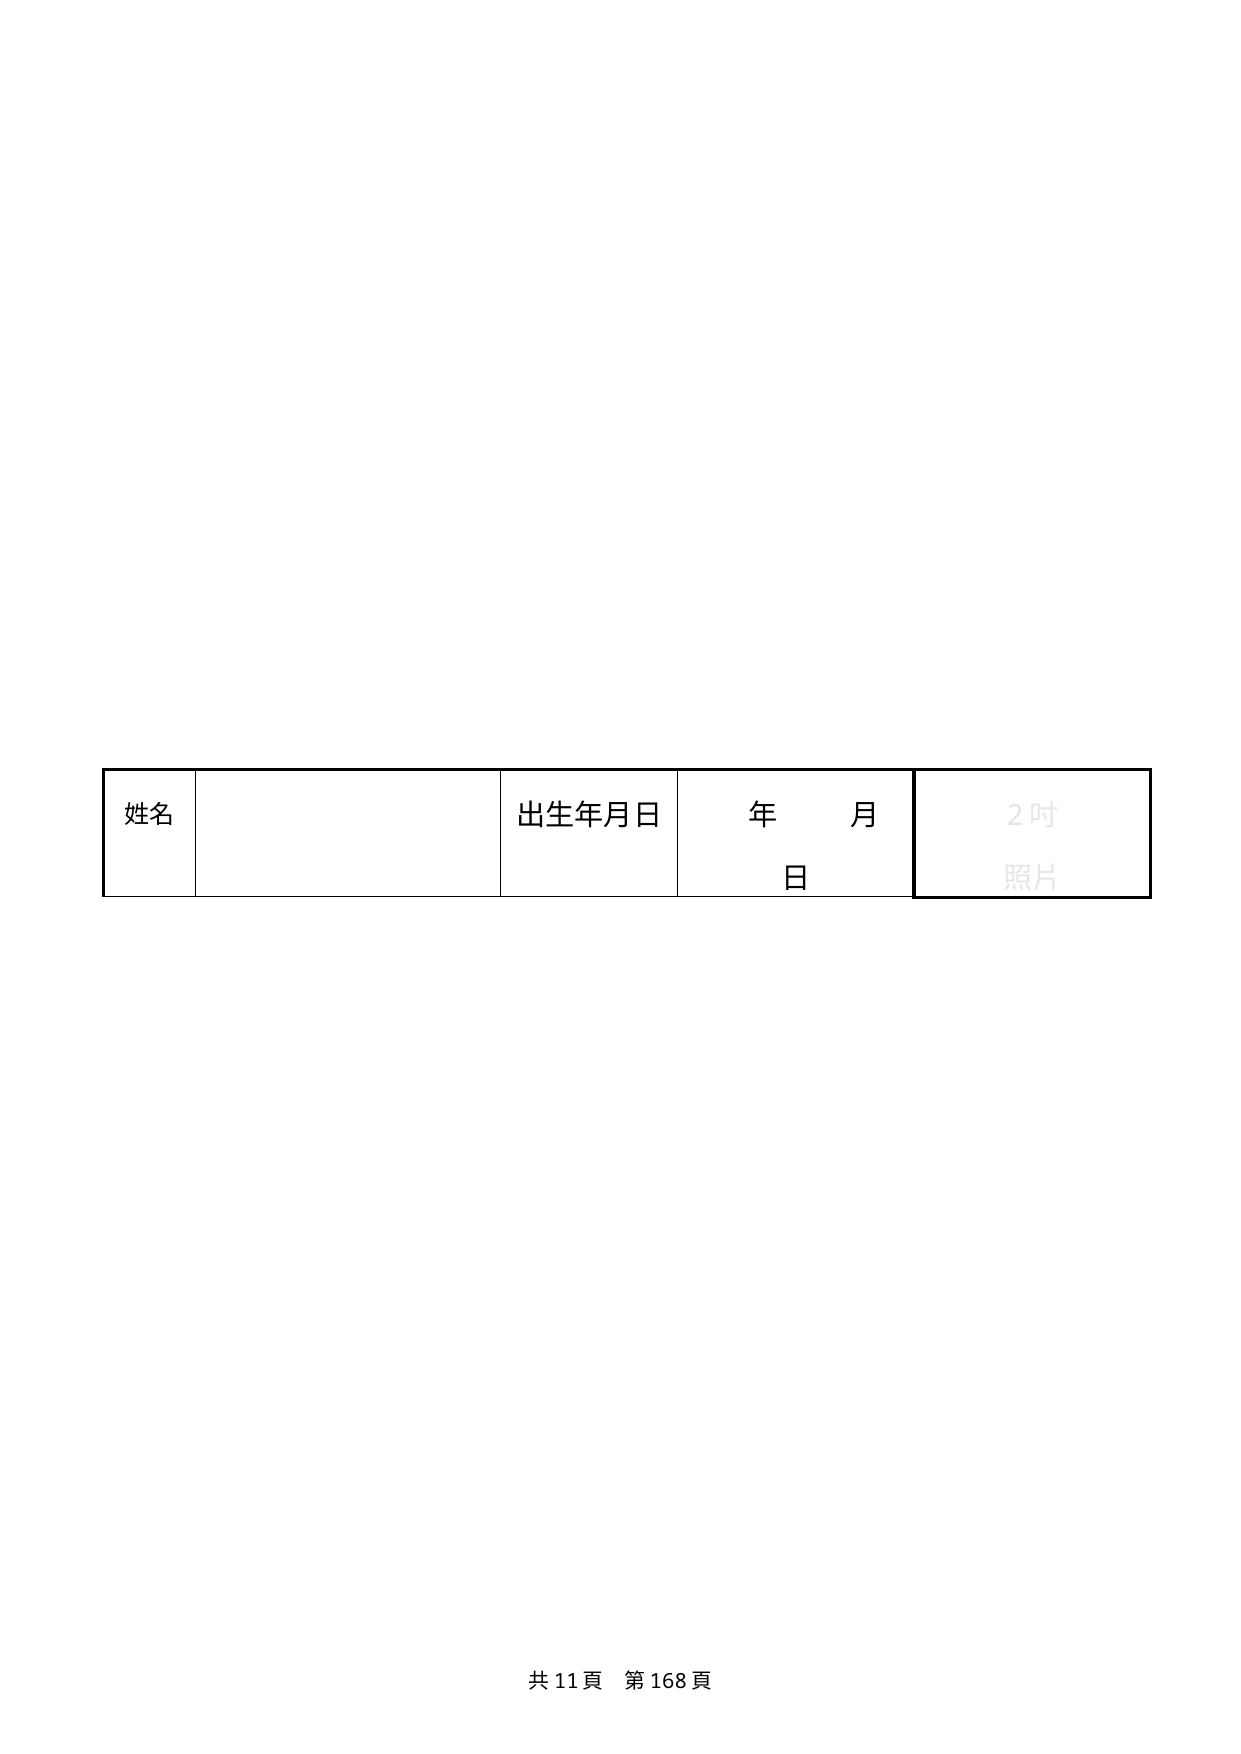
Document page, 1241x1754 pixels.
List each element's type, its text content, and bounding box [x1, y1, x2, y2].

table_header [196, 771, 500, 896]
table_header 出生年月日 [501, 771, 677, 896]
table_header 年 月 日 [678, 771, 912, 896]
table_header 姓名 [105, 771, 195, 896]
table_header 2吋 照片 [916, 771, 1149, 896]
